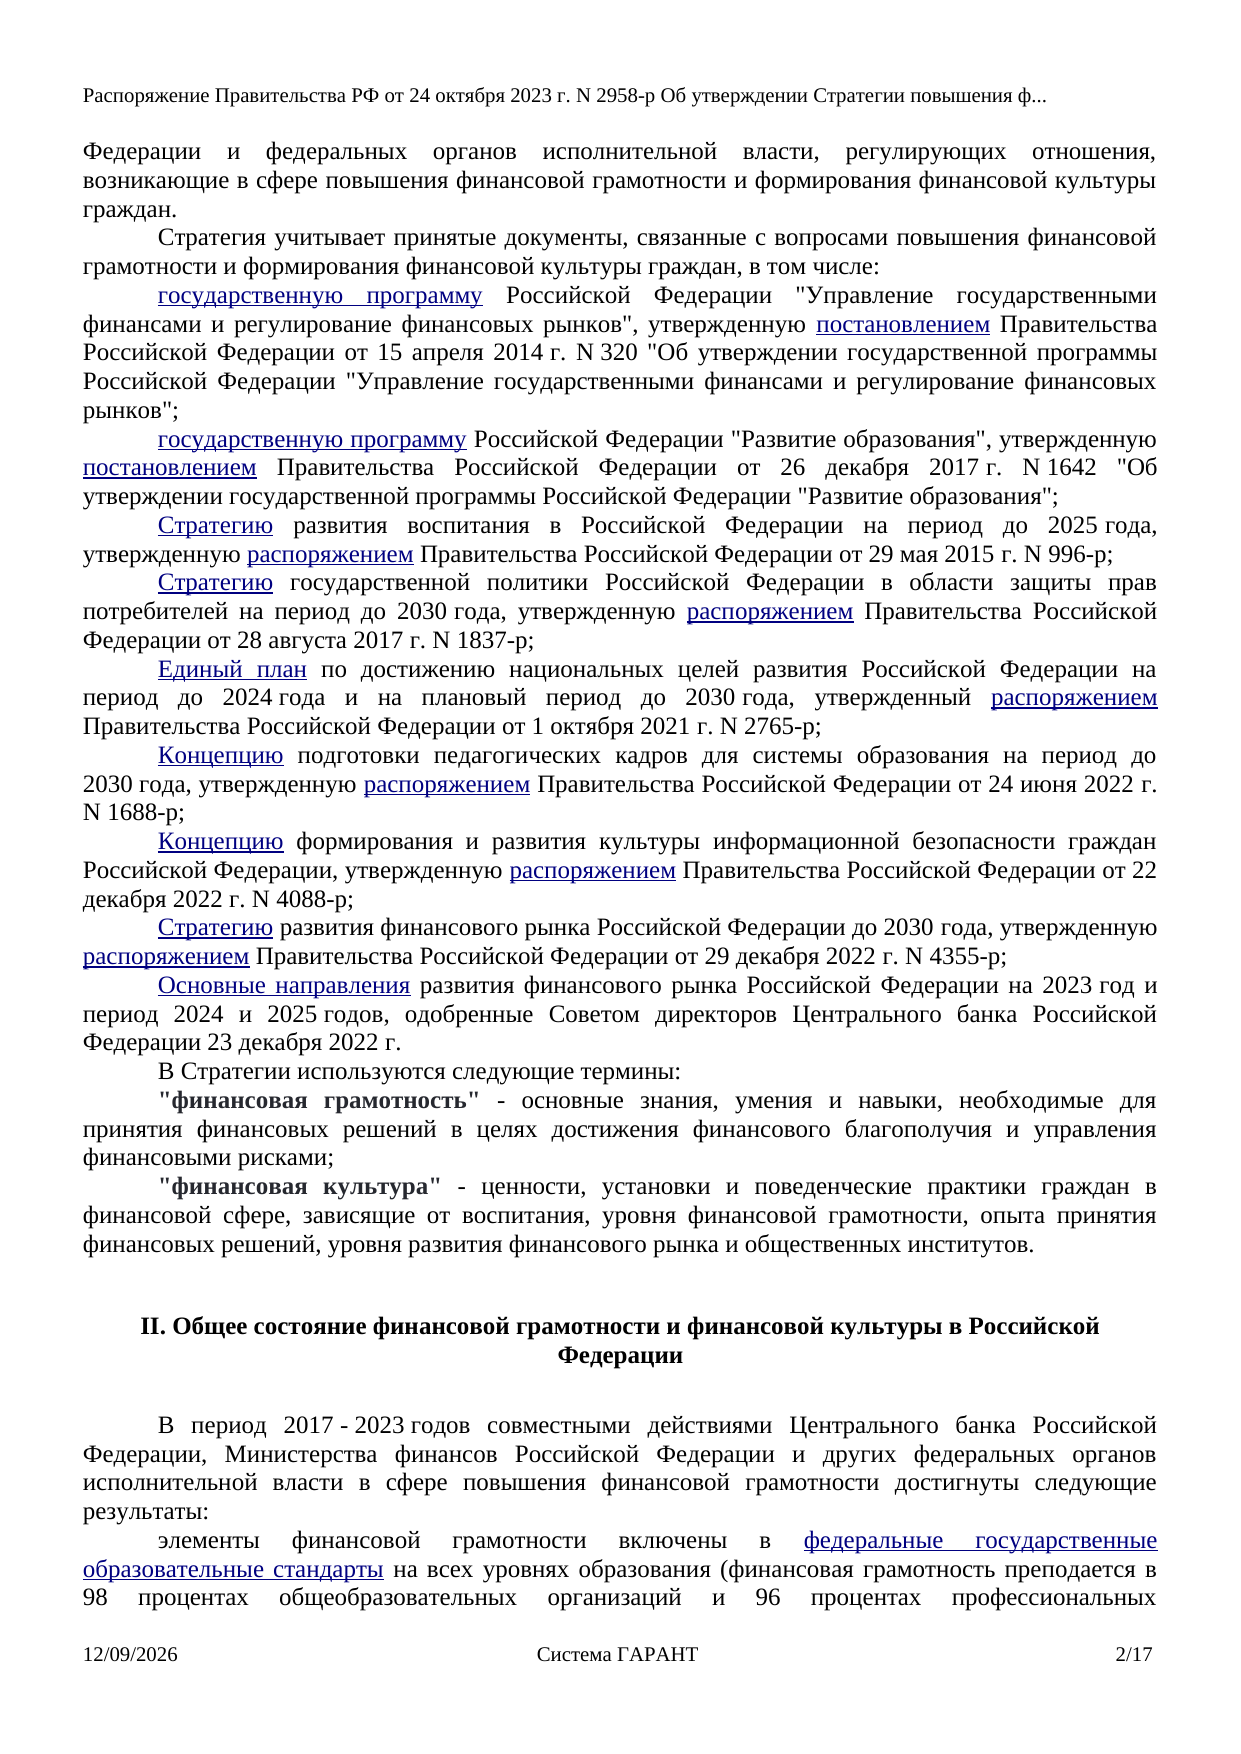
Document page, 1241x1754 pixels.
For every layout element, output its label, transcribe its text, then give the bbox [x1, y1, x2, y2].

text Стратегию развития воспитания в Российской Федерации на период до 2025 года, утвержденную распоряжением Правительства Российской Федерации от 29 мая 2015 г. N 996-р; [83, 510, 1157, 567]
text В период 2017 - 2023 годов совместными действиями Центрального банка Российской Федерации, Министерства финансов Российской Федерации и других федеральных органов исполнительной власти в сфере повышения финансовой грамотности достигнуты следующие результаты: [83, 1410, 1157, 1525]
text "финансовая культура" - ценности, установки и поведенческие практики граждан в финансовой сфере, зависящие от воспитания, уровня финансовой грамотности, опыта принятия финансовых решений, уровня развития финансового рынка и общественных институтов. [83, 1171, 1157, 1257]
text Единый план по достижению национальных целей развития Российской Федерации на период до 2024 года и на плановый период до 2030 года, утвержденный распоряжением Правительства Российской Федерации от 1 октября 2021 г. N 2765-р; [83, 654, 1157, 740]
text Стратегия учитывает принятые документы, связанные с вопросами повышения финансовой грамотности и формирования финансовой культуры граждан, в том числе: [83, 222, 1157, 280]
text В Стратегии используются следующие термины: [83, 1056, 1157, 1085]
text государственную программу Российской Федерации "Развитие образования", утвержденную постановлением Правительства Российской Федерации от 26 декабря 2017 г. N 1642 "Об утверждении государственной программы Российской Федерации "Развитие образования"; [83, 424, 1157, 510]
text Концепцию подготовки педагогических кадров для системы образования на период до 2030 года, утвержденную распоряжением Правительства Российской Федерации от 24 июня 2022 г. N 1688-р; [83, 740, 1157, 826]
text "финансовая грамотность" - основные знания, умения и навыки, необходимые для принятия финансовых решений в целях достижения финансового благополучия и управления финансовыми рисками; [83, 1085, 1157, 1171]
text Стратегию государственной политики Российской Федерации в области защиты прав потребителей на период до 2030 года, утвержденную распоряжением Правительства Российской Федерации от 28 августа 2017 г. N 1837-р; [83, 567, 1157, 654]
text Федерации и федеральных органов исполнительной власти, регулирующих отношения, возникающие в сфере повышения финансовой грамотности и формирования финансовой культуры граждан. [83, 136, 1157, 222]
subtitle II. Общее состояние финансовой грамотности и финансовой культуры в Российской Федерации [83, 1311, 1157, 1369]
text элементы финансовой грамотности включены в федеральные государственные образовательные стандарты на всех уровнях образования (финансовая грамотность преподается в 98 процентах общеобразовательных организаций и 96 процентах профессиональных [83, 1525, 1157, 1611]
text Стратегию развития финансового рынка Российской Федерации до 2030 года, утвержденную распоряжением Правительства Российской Федерации от 29 декабря 2022 г. N 4355-р; [83, 912, 1157, 970]
text Основные направления развития финансового рынка Российской Федерации на 2023 год и период 2024 и 2025 годов, одобренные Советом директоров Центрального банка Российской Федерации 23 декабря 2022 г. [83, 970, 1157, 1056]
text Концепцию формирования и развития культуры информационной безопасности граждан Российской Федерации, утвержденную распоряжением Правительства Российской Федерации от 22 декабря 2022 г. N 4088-р; [83, 826, 1157, 912]
text государственную программу Российской Федерации "Управление государственными финансами и регулирование финансовых рынков", утвержденную постановлением Правительства Российской Федерации от 15 апреля 2014 г. N 320 "Об утверждении государственной программы Российской Федерации "Управление государственными финансами и регулирование финансовых рынков"; [83, 280, 1157, 424]
